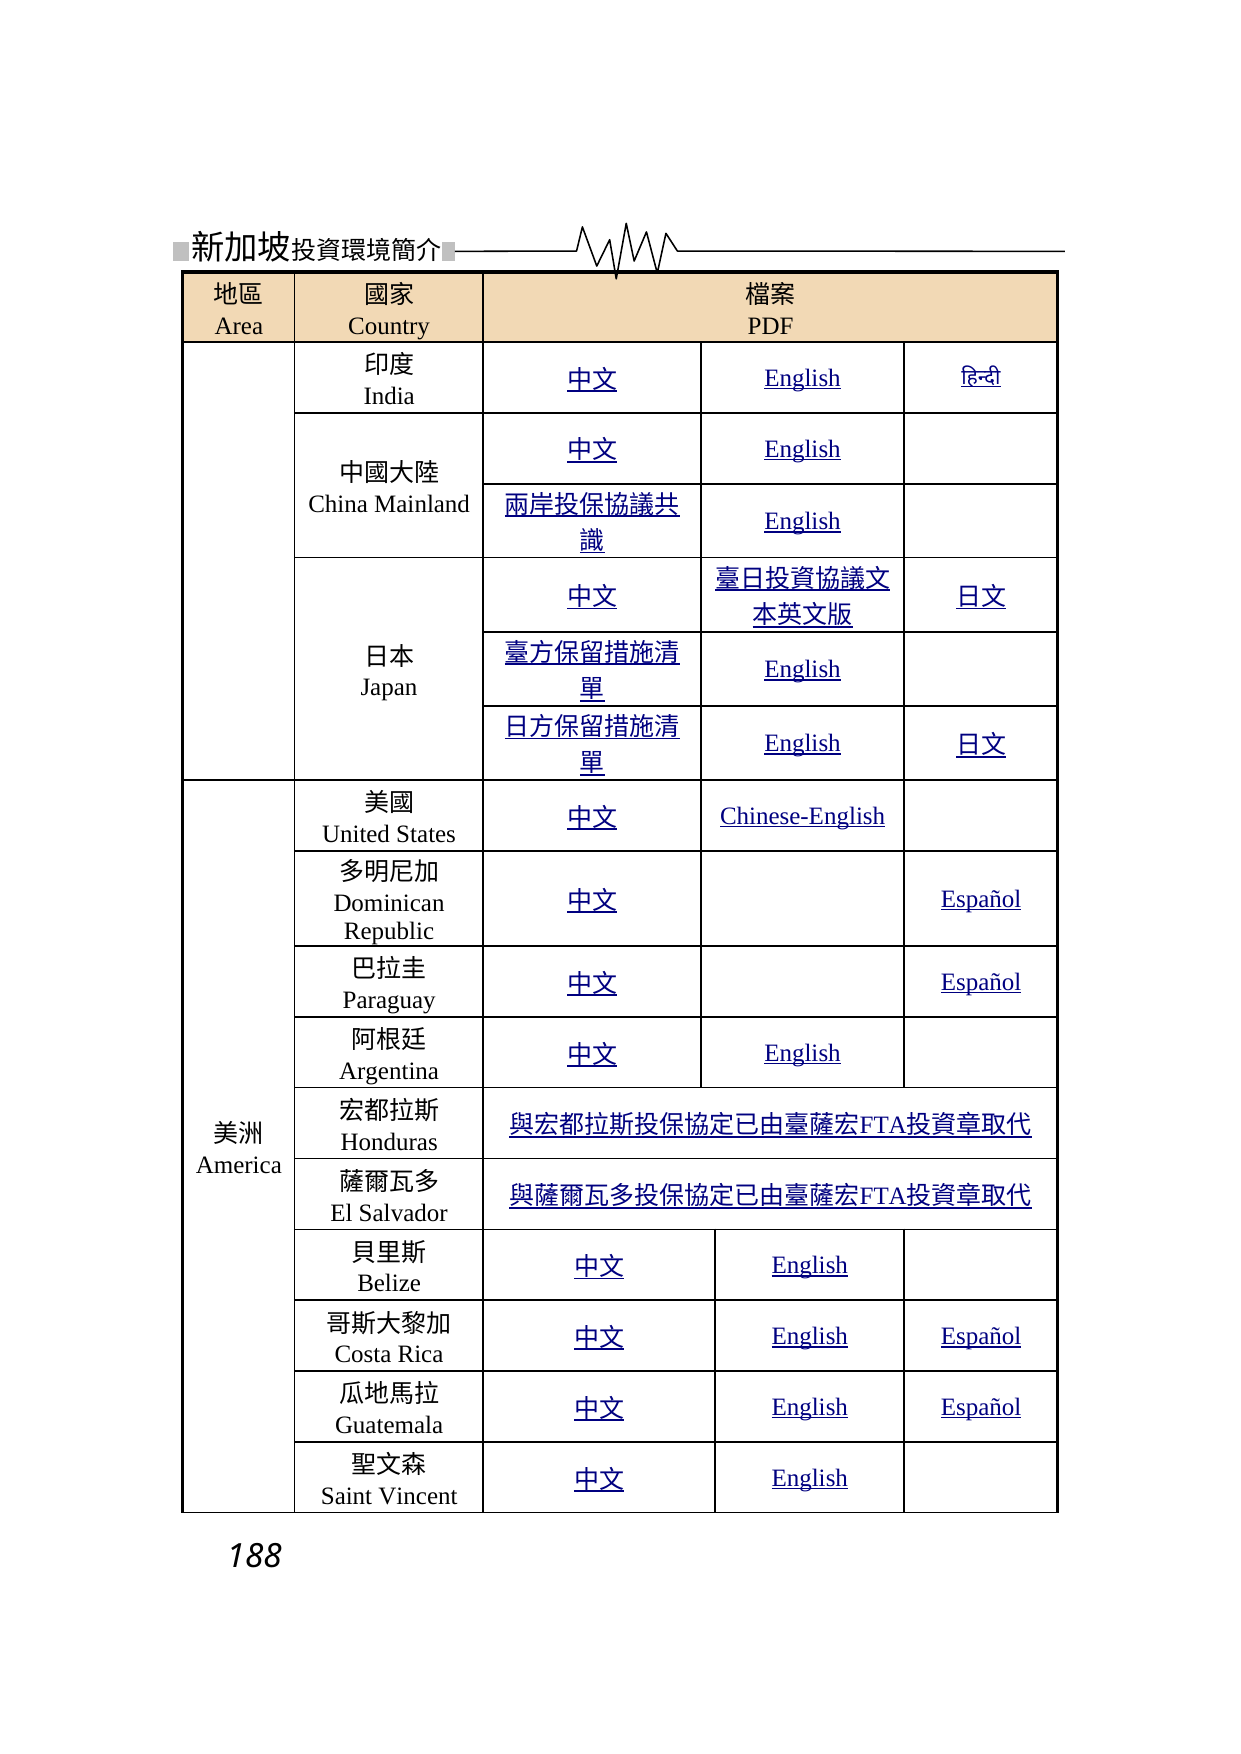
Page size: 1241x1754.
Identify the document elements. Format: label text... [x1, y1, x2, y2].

table_cell 日文 [905, 558, 1056, 631]
table_cell 哥斯大黎加 Costa Rica [295, 1301, 482, 1370]
table_cell Español [905, 947, 1056, 1016]
table_cell English [716, 1230, 903, 1299]
table_cell 中文 [484, 1018, 700, 1087]
table_cell [905, 485, 1056, 557]
table_cell 美洲 America [184, 781, 294, 1512]
table_cell Chinese-English [702, 781, 903, 850]
table_cell [702, 947, 903, 1016]
table_cell 中文 [484, 1301, 714, 1370]
table_cell 與薩爾瓦多投保協定已由臺薩宏FTA投資章取代 [484, 1159, 1056, 1228]
table_cell 中文 [484, 947, 700, 1016]
table_cell English [716, 1443, 903, 1512]
table_cell [905, 414, 1056, 483]
table_cell English [702, 485, 903, 557]
table_cell 中文 [484, 414, 700, 483]
table_cell 與宏都拉斯投保協定已由臺薩宏FTA投資章取代 [484, 1088, 1056, 1158]
table_cell 臺日投資協議文本英文版 [702, 558, 903, 631]
table_cell English [702, 343, 903, 412]
table_cell English [702, 414, 903, 483]
table_cell 中文 [484, 1443, 714, 1512]
table_cell [905, 781, 1056, 850]
table_cell [702, 852, 903, 945]
table_cell 中文 [484, 558, 700, 631]
table_cell English [716, 1301, 903, 1370]
table_cell 多明尼加 Dominican Republic [295, 852, 482, 945]
table_cell English [702, 707, 903, 779]
table_header 檔案 PDF [484, 274, 1056, 341]
table_cell Español [905, 1301, 1056, 1370]
table_cell [905, 1018, 1056, 1087]
table_cell 印度 India [295, 343, 482, 412]
table_cell 瓜地馬拉 Guatemala [295, 1372, 482, 1441]
table_header 地區 Area [184, 274, 294, 341]
table_cell हिन्दी [905, 343, 1056, 412]
table_cell Español [905, 852, 1056, 945]
table_cell 日方保留措施清單 [484, 707, 700, 779]
table_cell 貝里斯 Belize [295, 1230, 482, 1299]
table_cell 兩岸投保協議共識 [484, 485, 700, 557]
table_cell 巴拉圭 Paraguay [295, 947, 482, 1016]
table_header 國家 Country [295, 274, 482, 341]
table_cell 日本 Japan [295, 558, 482, 779]
table_cell [905, 633, 1056, 705]
table_cell 中文 [484, 1230, 714, 1299]
table_cell 中文 [484, 781, 700, 850]
table_cell 美國 United States [295, 781, 482, 850]
table_cell English [702, 633, 903, 705]
table_cell English [716, 1372, 903, 1441]
table_cell 中文 [484, 852, 700, 945]
table_cell 中文 [484, 343, 700, 412]
table_cell 日文 [905, 707, 1056, 779]
table_cell 宏都拉斯 Honduras [295, 1088, 482, 1158]
table_cell [905, 1443, 1056, 1512]
table_cell Español [905, 1372, 1056, 1441]
table_cell 臺方保留措施清單 [484, 633, 700, 705]
table_cell English [702, 1018, 903, 1087]
table_cell 薩爾瓦多 El Salvador [295, 1159, 482, 1228]
table_cell [905, 1230, 1056, 1299]
table_cell 中國大陸 China Mainland [295, 414, 482, 557]
table_cell 阿根廷 Argentina [295, 1018, 482, 1087]
table_cell 中文 [484, 1372, 714, 1441]
table_cell 聖文森 Saint Vincent [295, 1443, 482, 1512]
